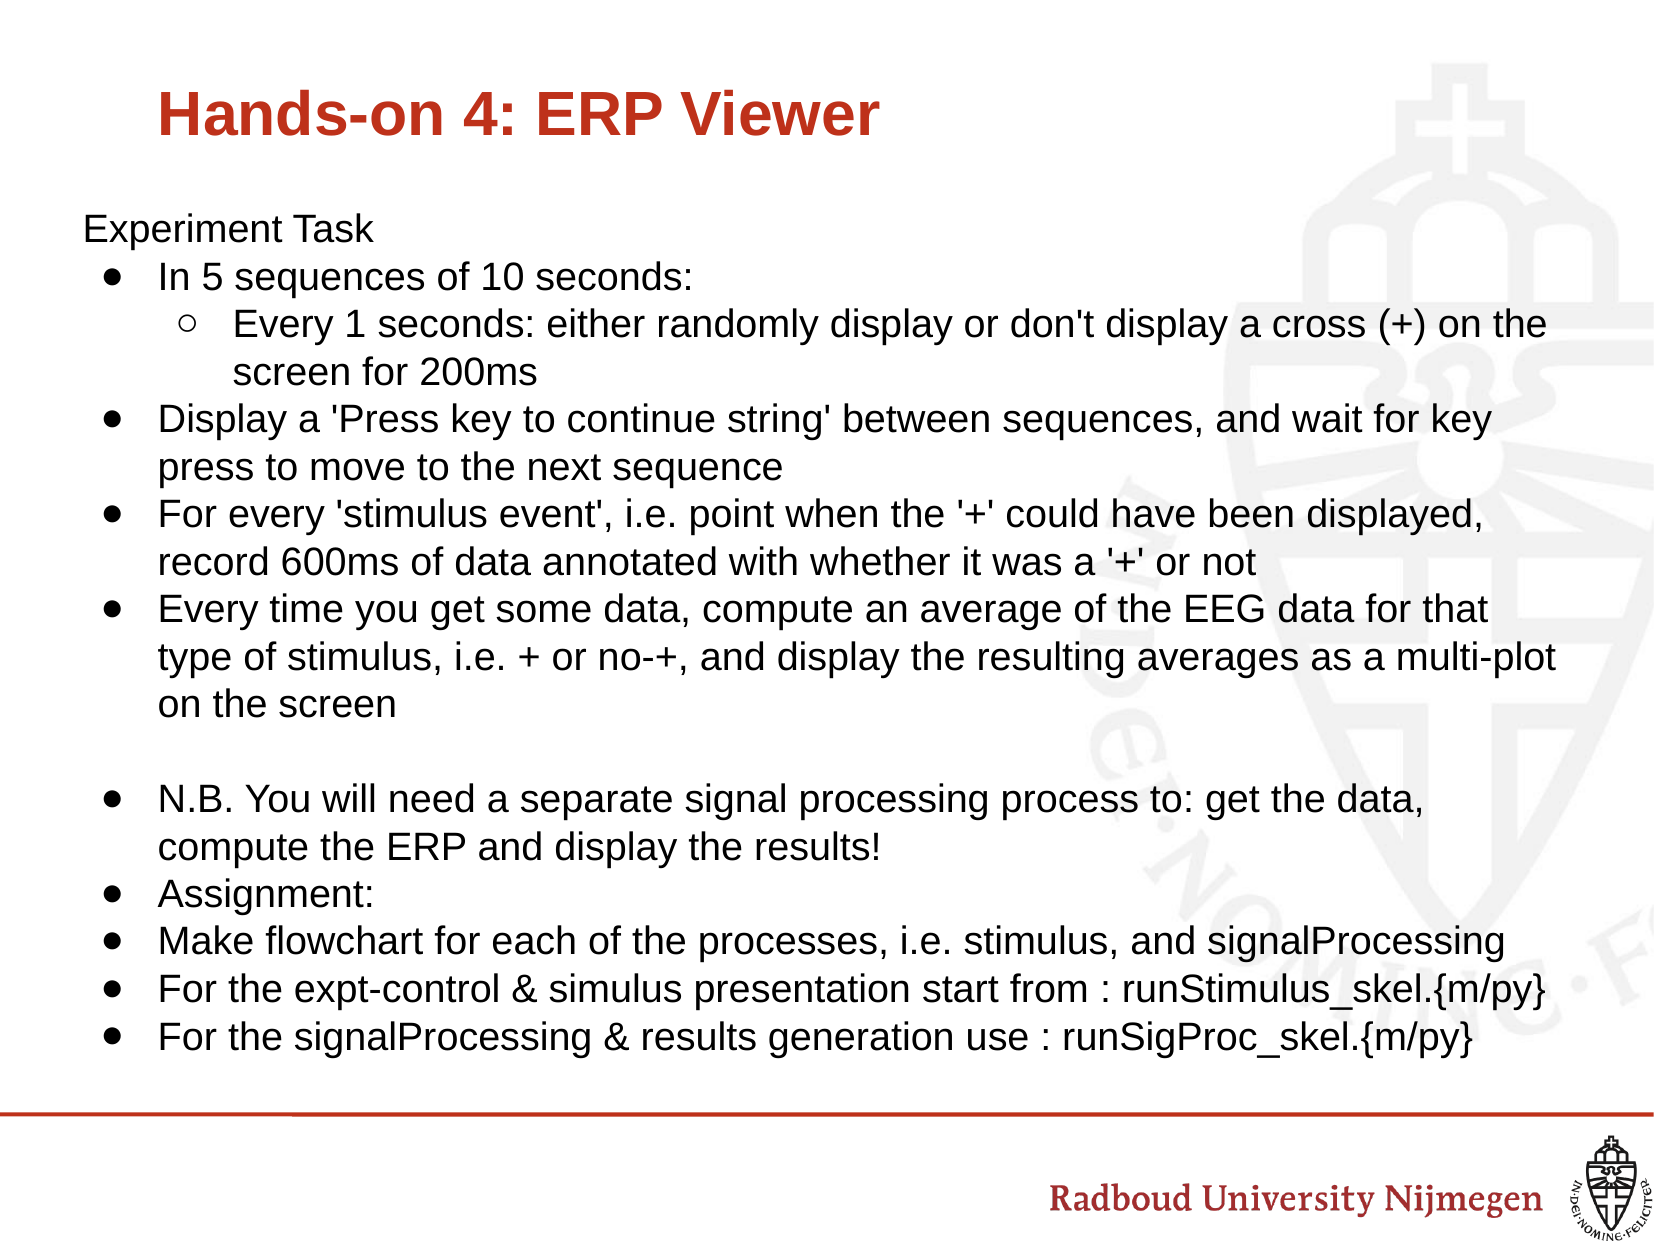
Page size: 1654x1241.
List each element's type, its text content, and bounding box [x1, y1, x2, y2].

picture [0, 0, 1654, 1112]
text_box Hands-on 4: ERP Viewer [149, 64, 1315, 203]
picture [0, 1117, 1654, 1241]
text_box Experiment Task In 5 sequences of 10 seconds: Every 1 seconds: either randomly display or don't display a cross (+) on the screen for 200ms Display a 'Press key to continue string' between sequences, and wait for key press to move to the next sequence For every 'stimulus event', i.e. point when the '+' could have been displayed, record 600ms of data annotated with whether it was a '+' or not Every time you get some data, compute an average of the EEG data for that type of stimulus, i.e. + or no-+, and display the resulting averages as a multi-plot on the screen N.B. You will need a separate signal processing process to: get the data, compute the ERP and display the results! Assignment: Make flowchart for each of the processes, i.e. stimulus, and signalProcessing For the expt-control & simulus presentation start from : runStimulus_skel.{m/py} For the signalProcessing & results generation use : runSigProc_skel.{m/py} [82, 203, 1571, 1150]
